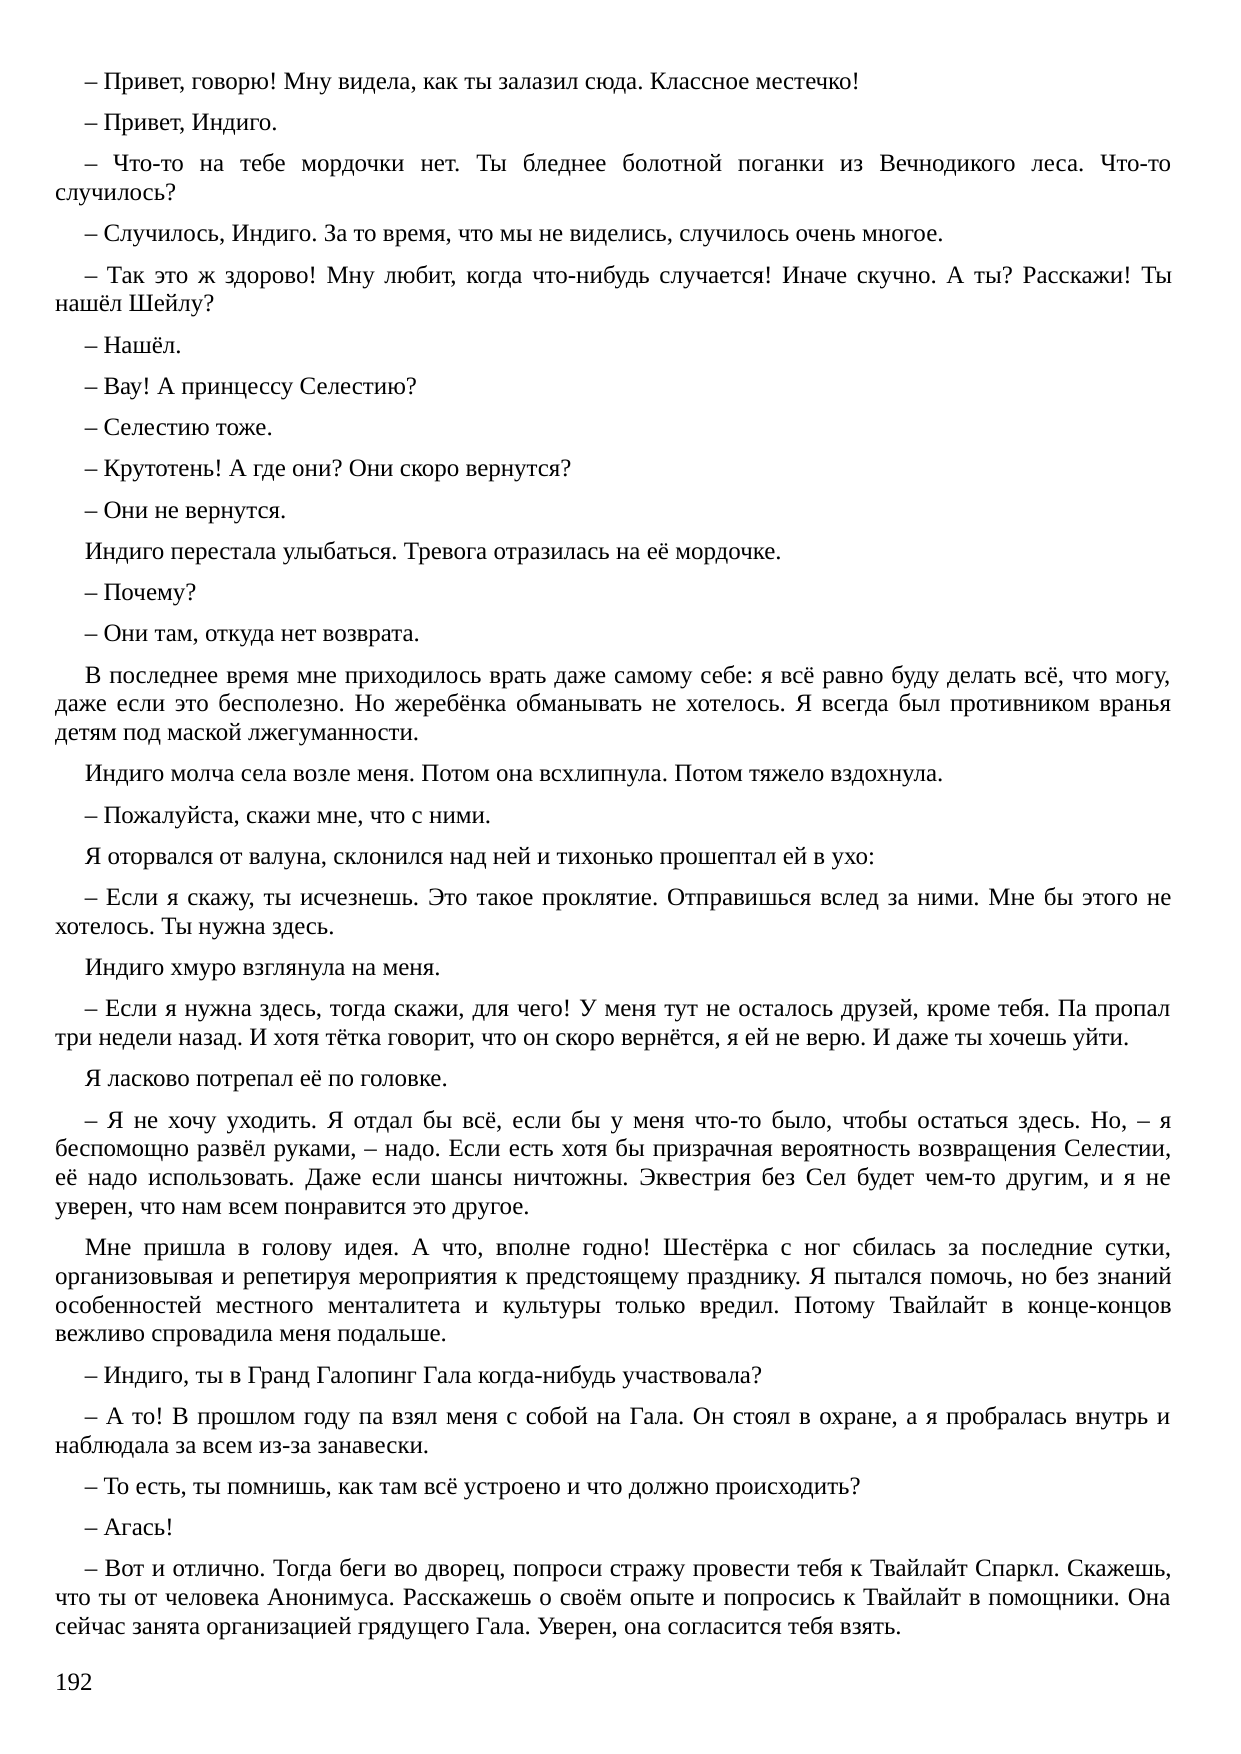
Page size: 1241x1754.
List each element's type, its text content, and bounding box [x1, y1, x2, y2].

text Индиго молча села возле меня. Потом она всхлипнула. Потом тяжело вздохнула. [55, 758, 1173, 787]
text – Случилось, Индиго. За то время, что мы не виделись, случилось очень многое. [55, 218, 1173, 247]
text – Так это ж здорово! Мну любит, когда что-нибудь случается! Иначе скучно. А ты? Расскажи! Ты нашёл Шейлу? [55, 260, 1173, 317]
text Я ласково потрепал её по головке. [55, 1063, 1173, 1092]
text – Я не хочу уходить. Я отдал бы всё, если бы у меня что-то было, чтобы остаться здесь. Но, – я беспомощно развёл руками, – надо. Если есть хотя бы призрачная вероятность возвращения Селестии, её надо использовать. Даже если шансы ничтожны. Эквестрия без Сел будет чем-то другим, и я не уверен, что нам всем понравится это другое. [55, 1105, 1173, 1220]
text – Вот и отлично. Тогда беги во дворец, попроси стражу провести тебя к Твайлайт Спаркл. Скажешь, что ты от человека Анонимуса. Расскажешь о своём опыте и попросись к Твайлайт в помощники. Она сейчас занята организацией грядущего Гала. Уверен, она согласится тебя взять. [55, 1553, 1173, 1640]
text Мне пришла в голову идея. А что, вполне годно! Шестёрка с ног сбилась за последние сутки, организовывая и репетируя мероприятия к предстоящему празднику. Я пытался помочь, но без знаний особенностей местного менталитета и культуры только вредил. Потому Твайлайт в конце-концов вежливо спровадила меня подальше. [55, 1232, 1173, 1347]
text – Вау! А принцессу Селестию? [55, 371, 1173, 400]
text Я оторвался от валуна, склонился над ней и тихонько прошептал ей в ухо: [55, 841, 1173, 870]
text – То есть, ты помнишь, как там всё устроено и что должно происходить? [55, 1471, 1173, 1500]
text – Привет, говорю! Мну видела, как ты залазил сюда. Классное местечко! [55, 66, 1173, 95]
text В последнее время мне приходилось врать даже самому себе: я всё равно буду делать всё, что могу, даже если это бесполезно. Но жеребёнка обманывать не хотелось. Я всегда был противником вранья детям под маской лжегуманности. [55, 660, 1173, 746]
text – Что-то на тебе мордочки нет. Ты бледнее болотной поганки из Вечнодикого леса. Что-то случилось? [55, 148, 1173, 206]
text – А то! В прошлом году па взял меня с собой на Гала. Он стоял в охране, а я пробралась внутрь и наблюдала за всем из-за занавески. [55, 1401, 1173, 1458]
text Индиго перестала улыбаться. Тревога отразилась на её мордочке. [55, 536, 1173, 565]
text Индиго хмуро взглянула на меня. [55, 952, 1173, 981]
text – Они там, откуда нет возврата. [55, 618, 1173, 647]
text – Селестию тоже. [55, 412, 1173, 441]
text – Они не вернутся. [55, 495, 1173, 523]
text – Привет, Индиго. [55, 107, 1173, 136]
text – Если я скажу, ты исчезнешь. Это такое проклятие. Отправишься вслед за ними. Мне бы этого не хотелось. Ты нужна здесь. [55, 882, 1173, 940]
text – Агась! [55, 1512, 1173, 1541]
text – Индиго, ты в Гранд Галопинг Гала когда-нибудь участвовала? [55, 1360, 1173, 1388]
text – Пожалуйста, скажи мне, что с ними. [55, 800, 1173, 828]
text – Почему? [55, 577, 1173, 606]
text – Крутотень! А где они? Они скоро вернутся? [55, 453, 1173, 482]
text – Если я нужна здесь, тогда скажи, для чего! У меня тут не осталось друзей, кроме тебя. Па пропал три недели назад. И хотя тётка говорит, что он скоро вернётся, я ей не верю. И даже ты хочешь уйти. [55, 993, 1173, 1051]
text – Нашёл. [55, 330, 1173, 358]
